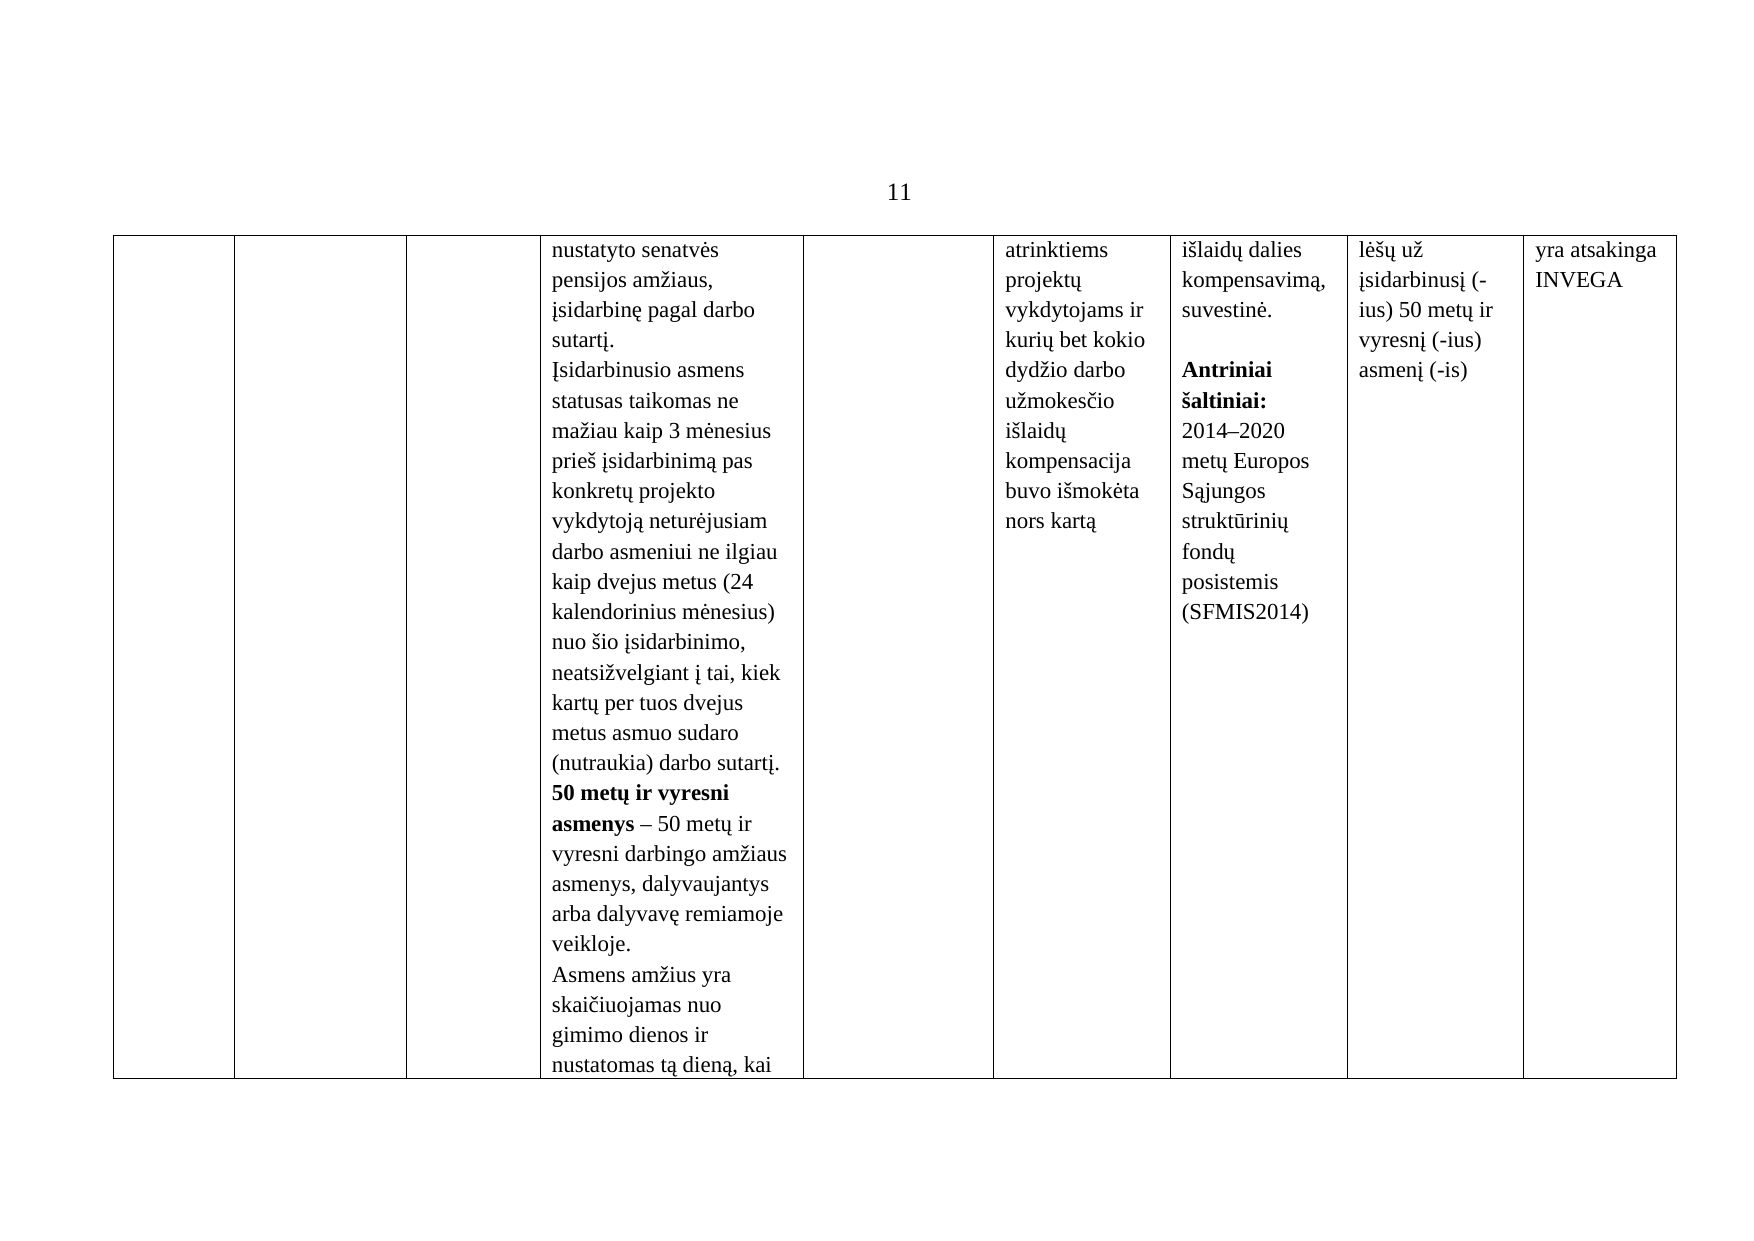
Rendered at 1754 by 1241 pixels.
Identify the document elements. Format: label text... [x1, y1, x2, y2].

table_cell [407, 236, 540, 1078]
table_cell [114, 236, 234, 1078]
table_cell yra atsakinga INVEGA [1524, 236, 1676, 1078]
table_cell [235, 236, 406, 1078]
table_cell [1677, 235, 1689, 1078]
table_cell atrinktiems projektų vykdytojams ir kurių bet kokio dydžio darbo užmokesčio išlaidų kompensacija buvo išmokėta nors kartą [994, 236, 1170, 1078]
table_cell lėšų už įsidarbinusį (-ius) 50 metų ir vyresnį (-ius) asmenį (-is) [1348, 236, 1523, 1078]
table_cell išlaidų dalies kompensavimą, suvestinė. Antriniai šaltiniai: 2014–2020 metų Europos Sąjungos struktūrinių fondų posistemis (SFMIS2014) [1171, 236, 1347, 1078]
table_cell [804, 236, 993, 1078]
table_cell nustatyto senatvės pensijos amžiaus, įsidarbinę pagal darbo sutartį. Įsidarbinusio asmens statusas taikomas ne mažiau kaip 3 mėnesius prieš įsidarbinimą pas konkretų projekto vykdytoją neturėjusiam darbo asmeniui ne ilgiau kaip dvejus metus (24 kalendorinius mėnesius) nuo šio įsidarbinimo, neatsižvelgiant į tai, kiek kartų per tuos dvejus metus asmuo sudaro (nutraukia) darbo sutartį. 50 metų ir vyresni asmenys – 50 metų ir vyresni darbingo amžiaus asmenys, dalyvaujantys arba dalyvavę remiamoje veikloje. Asmens amžius yra skaičiuojamas nuo gimimo dienos ir nustatomas tą dieną, kai [541, 236, 803, 1078]
